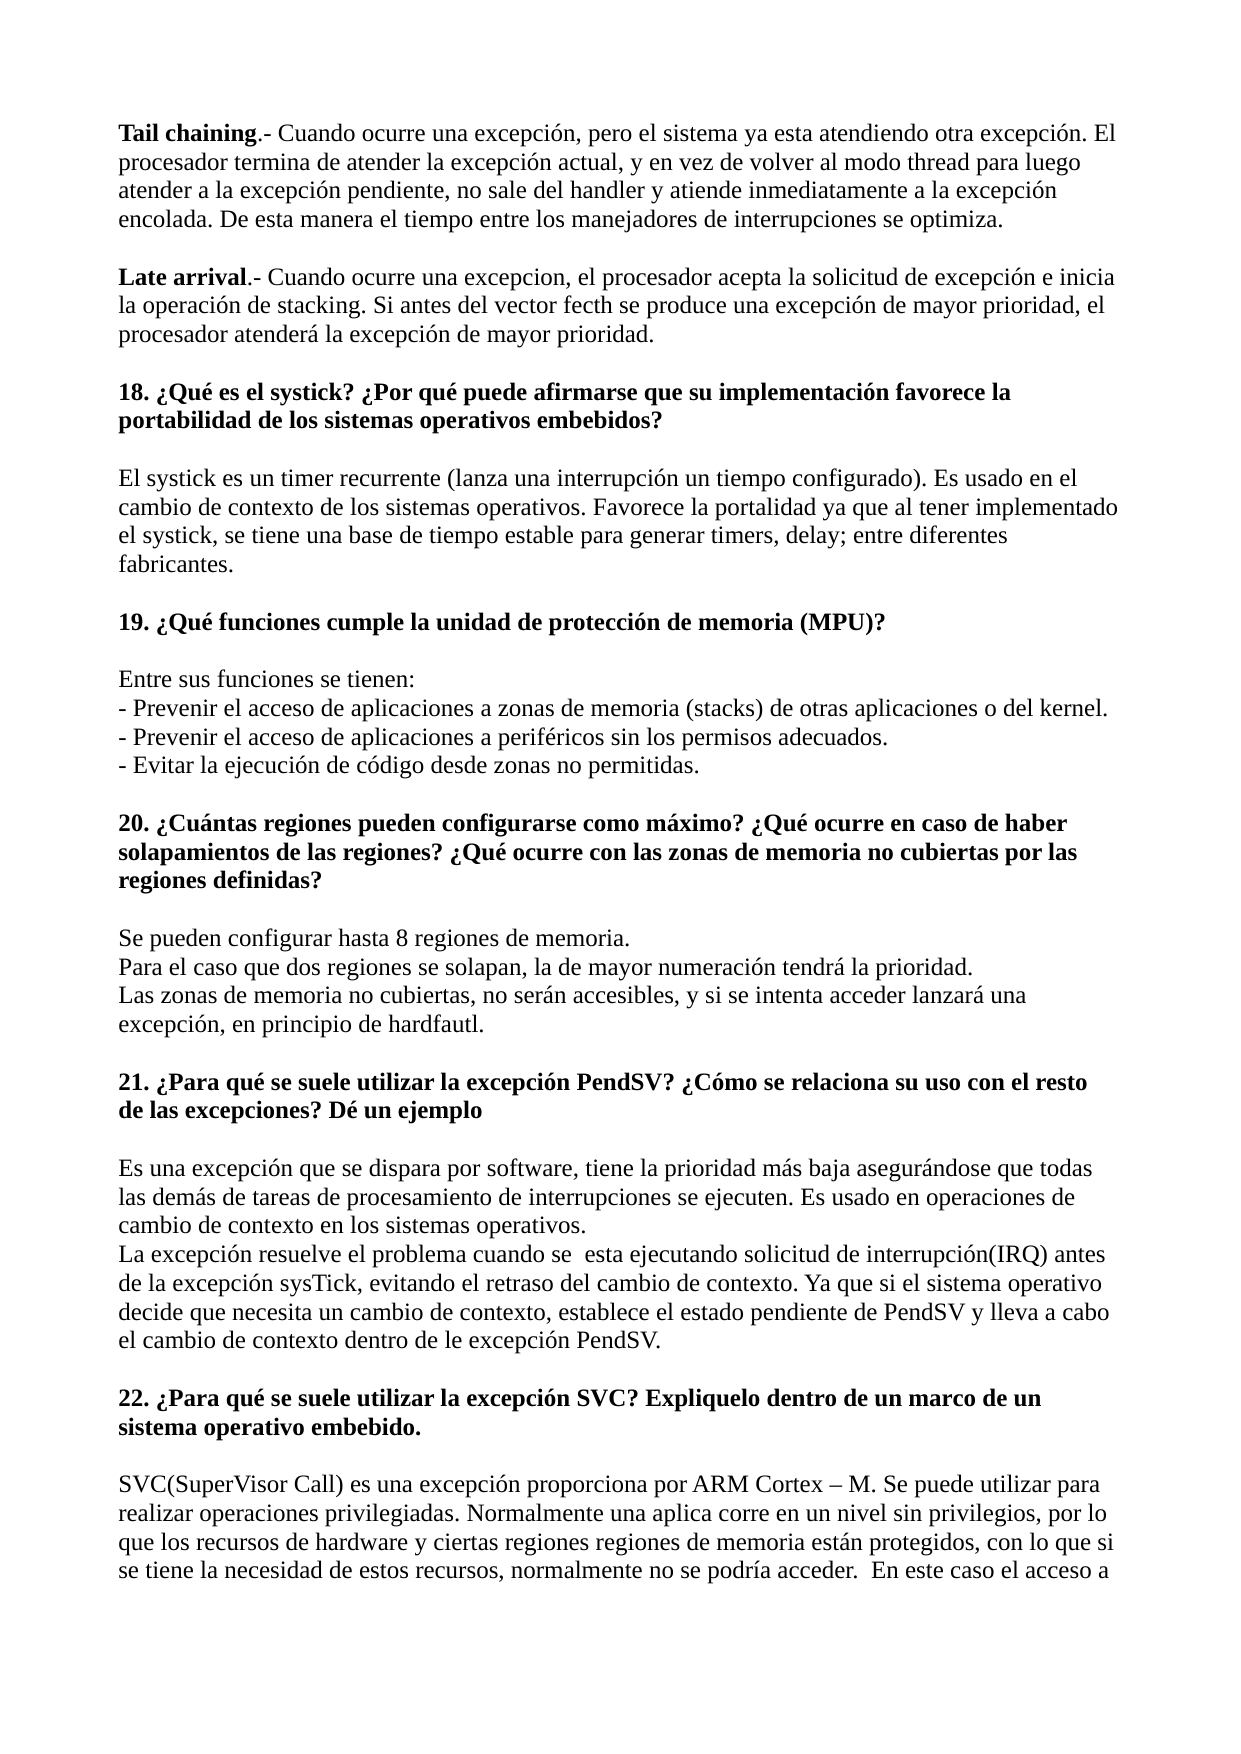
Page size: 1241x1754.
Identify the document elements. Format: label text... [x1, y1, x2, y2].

text - Prevenir el acceso de aplicaciones a zonas de memoria (stacks) de otras aplicaciones o del kernel. [118, 693, 1122, 722]
text 20. ¿Cuántas regiones pueden configurarse como máximo? ¿Qué ocurre en caso de haber [118, 808, 1122, 837]
text El systick es un timer recurrente (lanza una interrupción un tiempo configurado). Es usado en el cambio de contexto de los sistemas operativos. Favorece la portalidad ya que al tener implementado el systick, se tiene una base de tiempo estable para generar timers, delay; entre diferentes fabricantes. [118, 463, 1122, 578]
text Entre sus funciones se tienen: [118, 664, 1122, 693]
text Las zonas de memoria no cubiertas, no serán accesibles, y si se intenta acceder lanzará una excepción, en principio de hardfautl. [118, 981, 1122, 1038]
text de las excepciones? Dé un ejemplo [118, 1096, 1122, 1124]
text 19. ¿Qué funciones cumple la unidad de protección de memoria (MPU)? [118, 607, 1122, 636]
text SVC(SuperVisor Call) es una excepción proporciona por ARM Cortex – M. Se puede utilizar para realizar operaciones privilegiadas. Normalmente una aplica corre en un nivel sin privilegios, por lo que los recursos de hardware y ciertas regiones regiones de memoria están protegidos, con lo que si se tiene la necesidad de estos recursos, normalmente no se podría acceder. En este caso el acceso a [118, 1469, 1122, 1584]
text Es una excepción que se dispara por software, tiene la prioridad más baja asegurándose que todas las demás de tareas de procesamiento de interrupciones se ejecuten. Es usado en operaciones de cambio de contexto en los sistemas operativos. [118, 1153, 1122, 1239]
text 18. ¿Qué es el systick? ¿Por qué puede afirmarse que su implementación favorece la [118, 377, 1122, 406]
text 21. ¿Para qué se suele utilizar la excepción PendSV? ¿Cómo se relaciona su uso con el resto [118, 1067, 1122, 1096]
text Tail chaining.- Cuando ocurre una excepción, pero el sistema ya esta atendiendo otra excepción. El procesador termina de atender la excepción actual, y en vez de volver al modo thread para luego atender a la excepción pendiente, no sale del handler y atiende inmediatamente a la excepción encolada. De esta manera el tiempo entre los manejadores de interrupciones se optimiza. [118, 118, 1122, 233]
text 22. ¿Para qué se suele utilizar la excepción SVC? Expliquelo dentro de un marco de un [118, 1383, 1122, 1412]
text regiones definidas? [118, 866, 1122, 894]
text - Evitar la ejecución de código desde zonas no permitidas. [118, 751, 1122, 779]
text Se pueden configurar hasta 8 regiones de memoria. [118, 923, 1122, 952]
text portabilidad de los sistemas operativos embebidos? [118, 406, 1122, 434]
text La excepción resuelve el problema cuando se esta ejecutando solicitud de interrupción(IRQ) antes de la excepción sysTick, evitando el retraso del cambio de contexto. Ya que si el sistema operativo decide que necesita un cambio de contexto, establece el estado pendiente de PendSV y lleva a cabo el cambio de contexto dentro de le excepción PendSV. [118, 1239, 1122, 1354]
text - Prevenir el acceso de aplicaciones a periféricos sin los permisos adecuados. [118, 722, 1122, 751]
text solapamientos de las regiones? ¿Qué ocurre con las zonas de memoria no cubiertas por las [118, 837, 1122, 866]
text sistema operativo embebido. [118, 1412, 1122, 1441]
text Para el caso que dos regiones se solapan, la de mayor numeración tendrá la prioridad. [118, 952, 1122, 981]
text Late arrival.- Cuando ocurre una excepcion, el procesador acepta la solicitud de excepción e inicia la operación de stacking. Si antes del vector fecth se produce una excepción de mayor prioridad, el procesador atenderá la excepción de mayor prioridad. [118, 262, 1122, 348]
